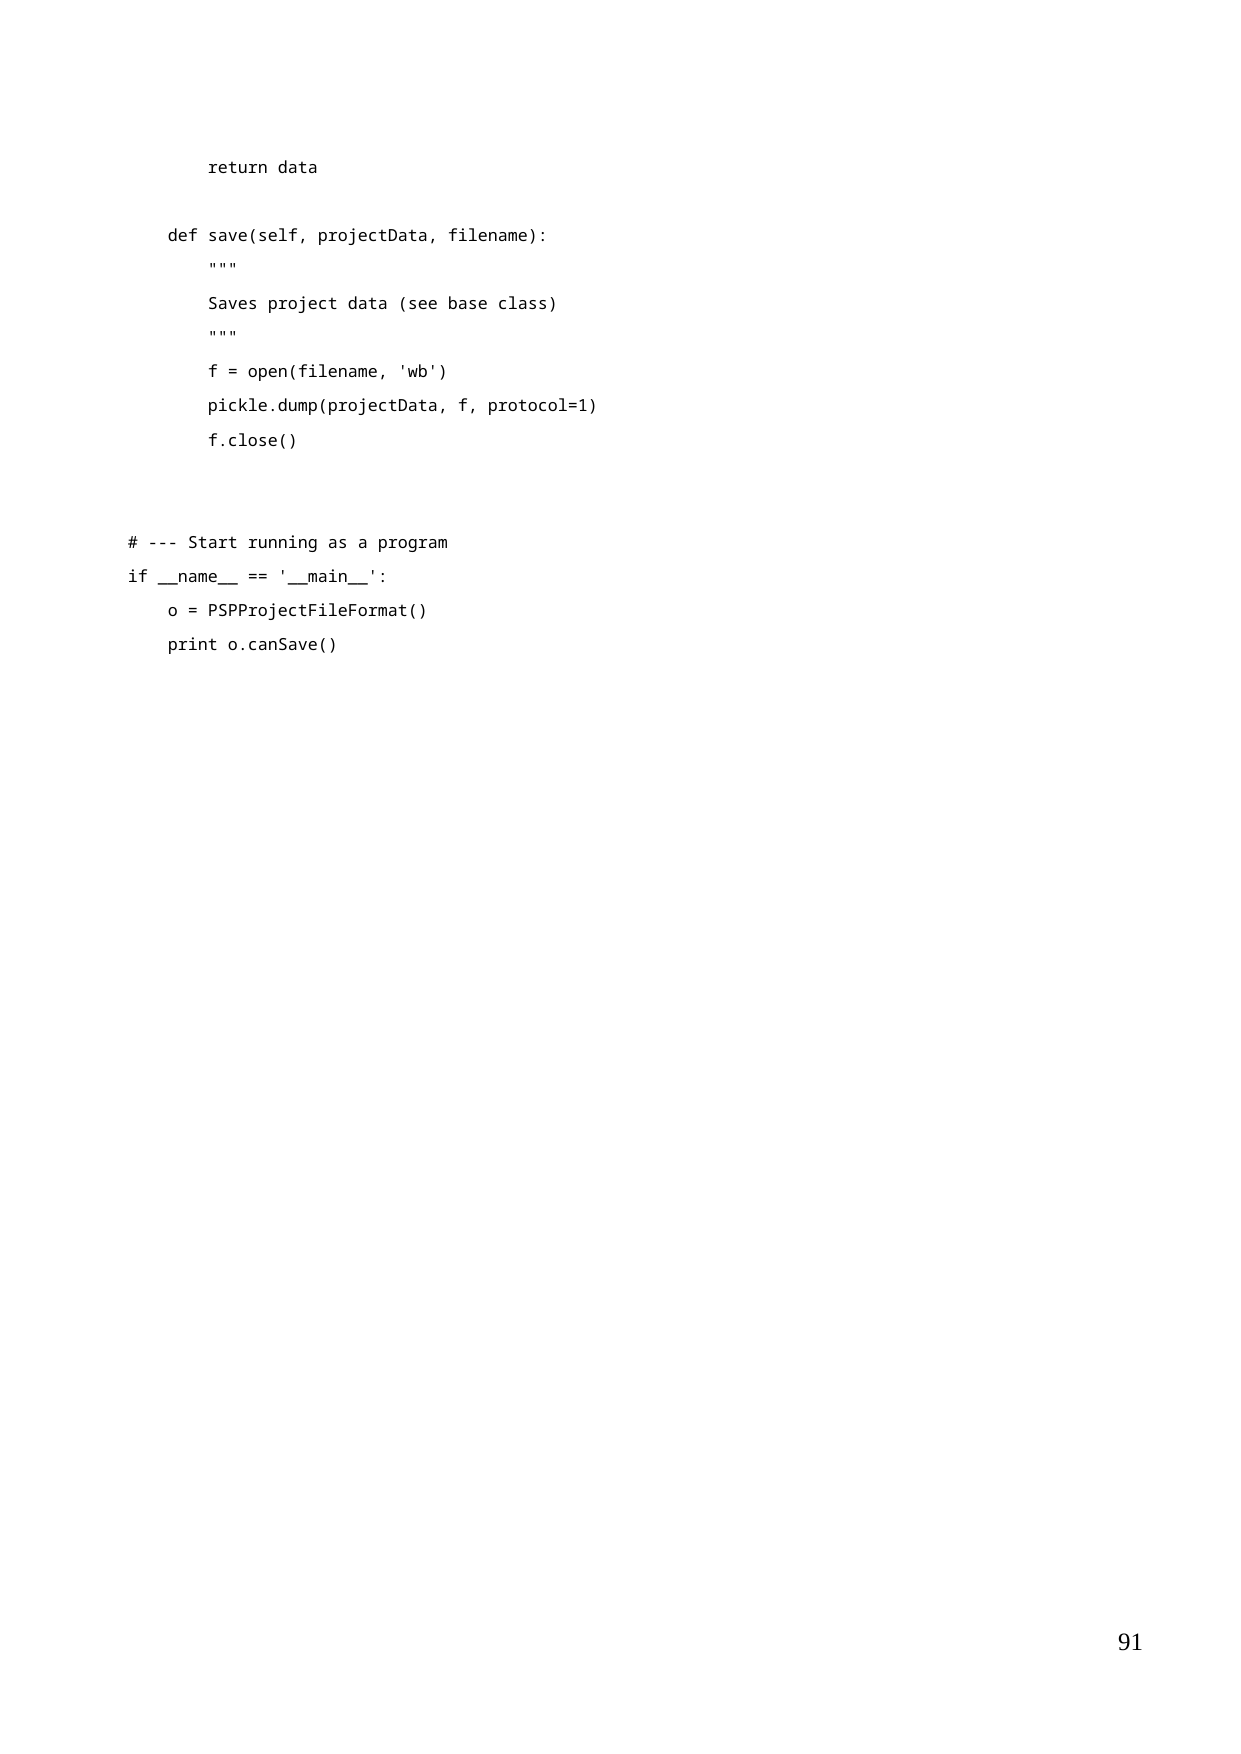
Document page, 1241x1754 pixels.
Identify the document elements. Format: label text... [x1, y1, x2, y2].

text print o.canSave() [128, 632, 1143, 655]
text if __name__ == '__main__': [128, 564, 1143, 587]
text """ [128, 258, 1143, 281]
text # --- Start running as a program [128, 530, 1143, 553]
text def save(self, projectData, filename): [128, 224, 1143, 246]
text """ [128, 326, 1143, 349]
text Saves project data (see base class) [128, 292, 1143, 314]
text f.close() [128, 428, 1143, 451]
text return data [128, 156, 1143, 178]
text f = open(filename, 'wb') [128, 360, 1143, 383]
text pickle.dump(projectData, f, protocol=1) [128, 394, 1143, 417]
text o = PSPProjectFileFormat() [128, 598, 1143, 621]
